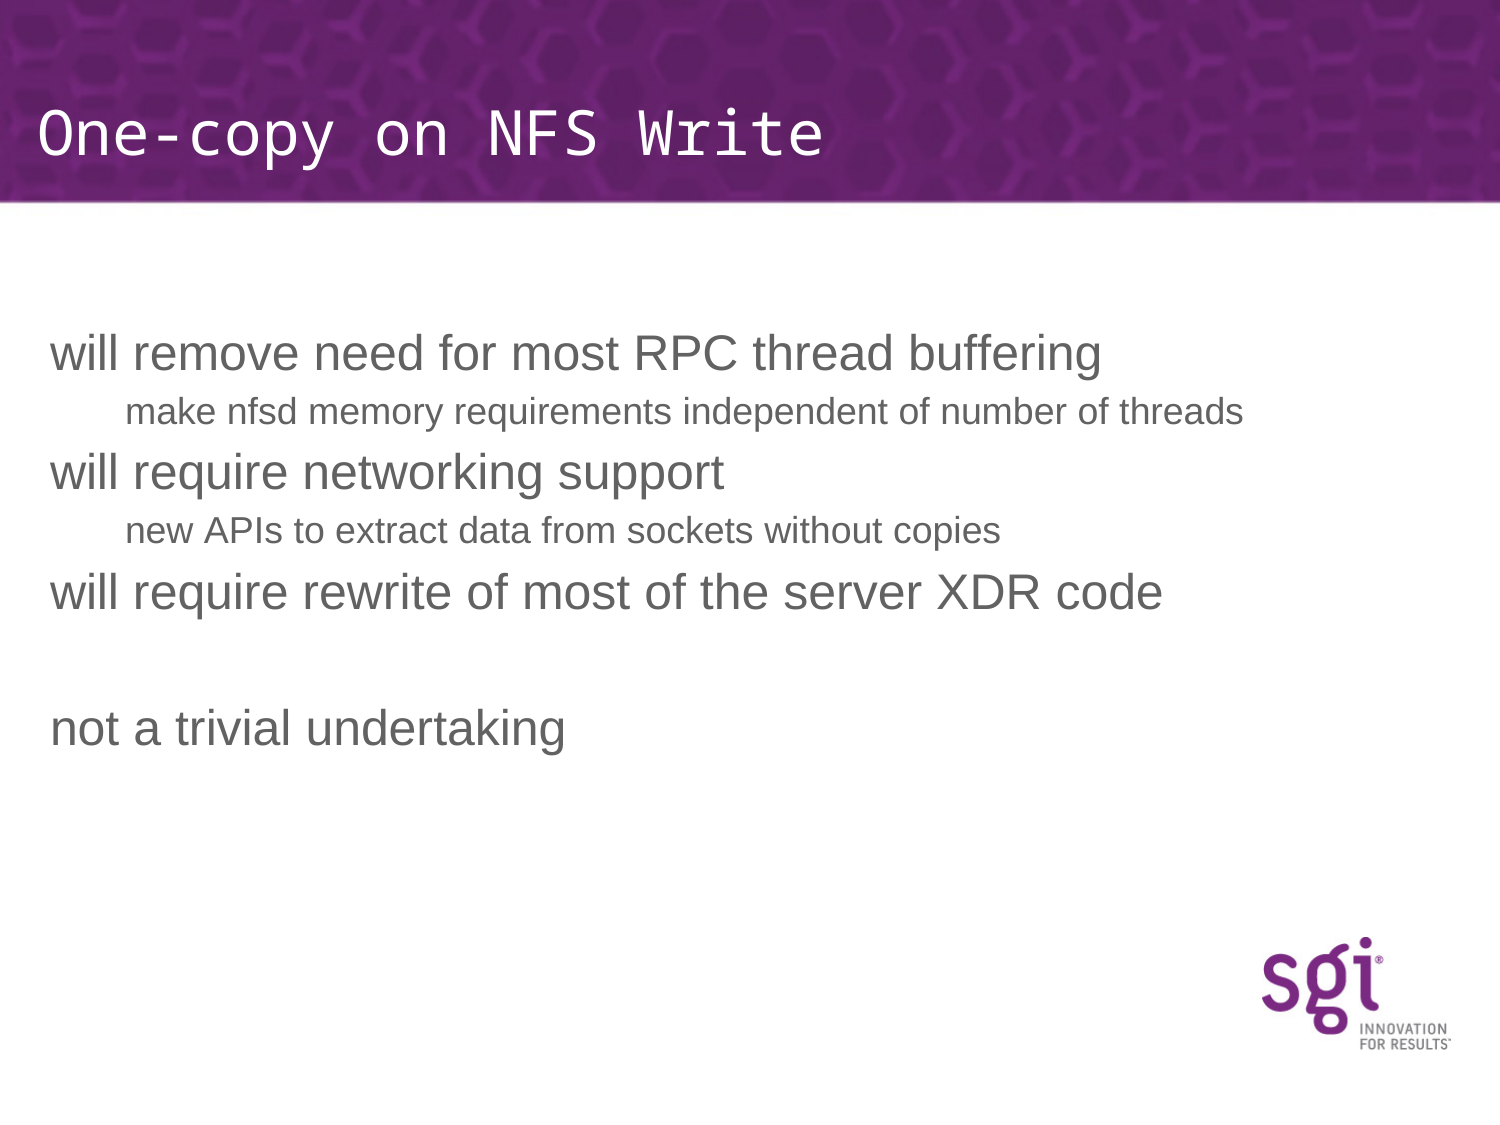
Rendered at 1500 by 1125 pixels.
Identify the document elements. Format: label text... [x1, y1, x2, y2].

picture [0, 0, 1500, 1050]
list will remove need for most RPC thread buffering make nfsd memory requirements independent of number of threads will require networking support new APIs to extract data from sockets without copies will require rewrite of most of the server XDR code not a trivial undertaking [50, 324, 1326, 848]
title One-copy on NFS Write [37, 37, 1313, 226]
